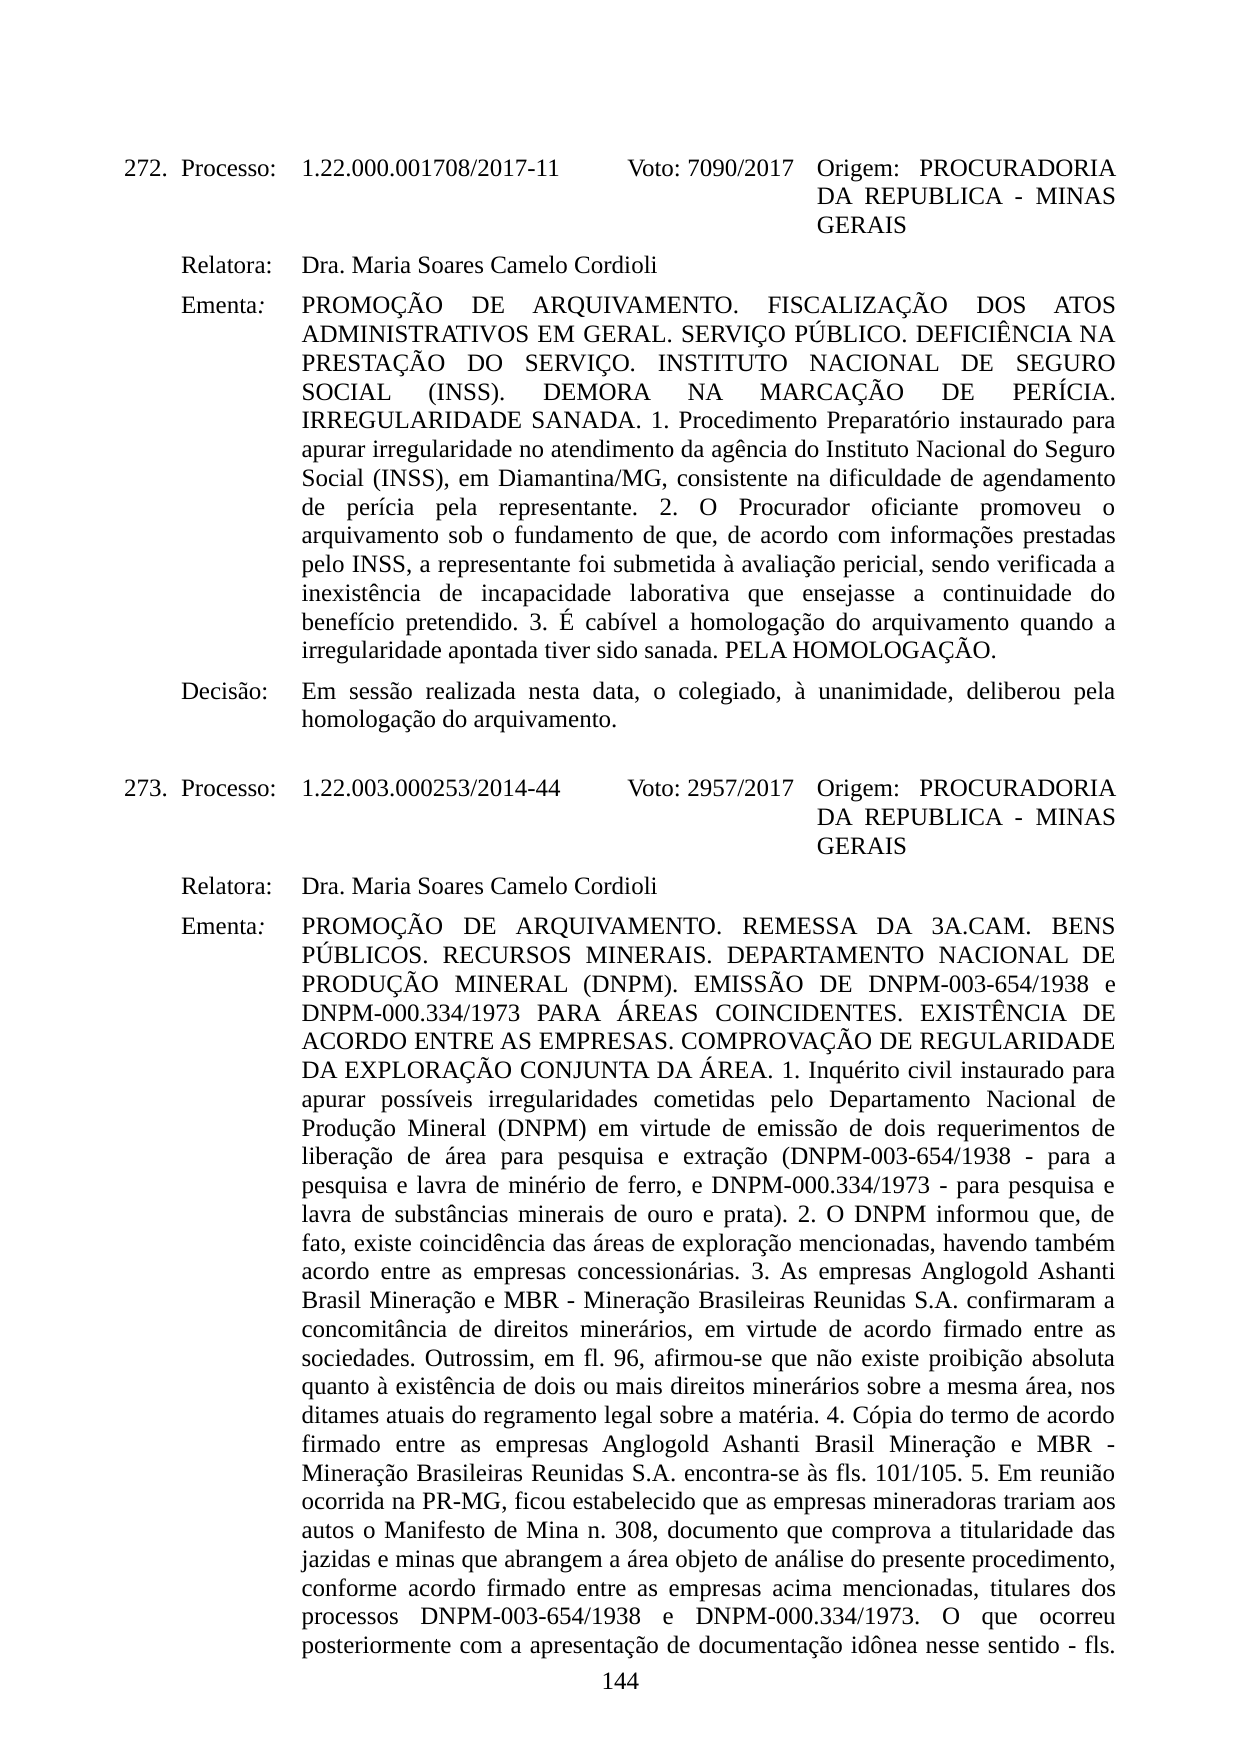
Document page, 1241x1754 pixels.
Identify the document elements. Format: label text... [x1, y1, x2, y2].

table_cell [118, 670, 175, 739]
table_cell [118, 245, 175, 285]
table_header Processo: [175, 768, 296, 865]
table_header Processo: [175, 147, 296, 244]
table_header 1.22.003.000253/2014-44 [296, 768, 621, 865]
table_cell Relatora: [175, 865, 296, 906]
table_header 273. [118, 768, 175, 865]
table_cell Relatora: [175, 245, 296, 285]
table_cell Dra. Maria Soares Camelo Cordioli [296, 865, 1122, 906]
table_header 1.22.000.001708/2017-11 [296, 147, 621, 244]
table_cell [118, 285, 175, 670]
table_cell Ementa: [175, 285, 296, 670]
table_header Voto: 2957/2017 [621, 768, 811, 865]
table_cell Dra. Maria Soares Camelo Cordioli [296, 245, 1122, 285]
table_header 272. [118, 147, 175, 244]
table_cell [118, 865, 175, 906]
table_header Origem: PROCURADORIA DA REPUBLICA - MINAS GERAIS [811, 147, 1122, 244]
table_header Origem: PROCURADORIA DA REPUBLICA - MINAS GERAIS [811, 768, 1122, 865]
table_cell [118, 906, 175, 1664]
table_cell PROMOÇÃO DE ARQUIVAMENTO. FISCALIZAÇÃO DOS ATOS ADMINISTRATIVOS EM GERAL. SERVIÇO PÚBLICO. DEFICIÊNCIA NA PRESTAÇÃO DO SERVIÇO. INSTITUTO NACIONAL DE SEGURO SOCIAL (INSS). DEMORA NA MARCAÇÃO DE PERÍCIA. IRREGULARIDADE SANADA. 1. Procedimento Preparatório instaurado para apurar irregularidade no atendimento da agência do Instituto Nacional do Seguro Social (INSS), em Diamantina/MG, consistente na dificuldade de agendamento de perícia pela representante. 2. O Procurador oficiante promoveu o arquivamento sob o fundamento de que, de acordo com informações prestadas pelo INSS, a representante foi submetida à avaliação pericial, sendo verificada a inexistência de incapacidade laborativa que ensejasse a continuidade do benefício pretendido. 3. É cabível a homologação do arquivamento quando a irregularidade apontada tiver sido sanada. PELA HOMOLOGAÇÃO. [296, 285, 1122, 670]
table_cell Decisão: [175, 670, 296, 739]
table_cell PROMOÇÃO DE ARQUIVAMENTO. REMESSA DA 3A.CAM. BENS PÚBLICOS. RECURSOS MINERAIS. DEPARTAMENTO NACIONAL DE PRODUÇÃO MINERAL (DNPM). EMISSÃO DE DNPM-003-654/1938 e DNPM-000.334/1973 PARA ÁREAS COINCIDENTES. EXISTÊNCIA DE ACORDO ENTRE AS EMPRESAS. COMPROVAÇÃO DE REGULARIDADE DA EXPLORAÇÃO CONJUNTA DA ÁREA. 1. Inquérito civil instaurado para apurar possíveis irregularidades cometidas pelo Departamento Nacional de Produção Mineral (DNPM) em virtude de emissão de dois requerimentos de liberação de área para pesquisa e extração (DNPM-003-654/1938 - para a pesquisa e lavra de minério de ferro, e DNPM-000.334/1973 - para pesquisa e lavra de substâncias minerais de ouro e prata). 2. O DNPM informou que, de fato, existe coincidência das áreas de exploração mencionadas, havendo também acordo entre as empresas concessionárias. 3. As empresas Anglogold Ashanti Brasil Mineração e MBR - Mineração Brasileiras Reunidas S.A. confirmaram a concomitância de direitos minerários, em virtude de acordo firmado entre as sociedades. Outrossim, em fl. 96, afirmou-se que não existe proibição absoluta quanto à existência de dois ou mais direitos minerários sobre a mesma área, nos ditames atuais do regramento legal sobre a matéria. 4. Cópia do termo de acordo firmado entre as empresas Anglogold Ashanti Brasil Mineração e MBR - Mineração Brasileiras Reunidas S.A. encontra-se às fls. 101/105. 5. Em reunião ocorrida na PR-MG, ficou estabelecido que as empresas mineradoras trariam aos autos o Manifesto de Mina n. 308, documento que comprova a titularidade das jazidas e minas que abrangem a área objeto de análise do presente procedimento, conforme acordo firmado entre as empresas acima mencionadas, titulares dos processos DNPM-003-654/1938 e DNPM-000.334/1973. O que ocorreu posteriormente com a apresentação de documentação idônea nesse sentido - fls. [296, 906, 1122, 1664]
table_header Voto: 7090/2017 [621, 147, 811, 244]
table_cell Ementa: [175, 906, 296, 1664]
table_cell Em sessão realizada nesta data, o colegiado, à unanimidade, deliberou pela homologação do arquivamento. [296, 670, 1122, 739]
